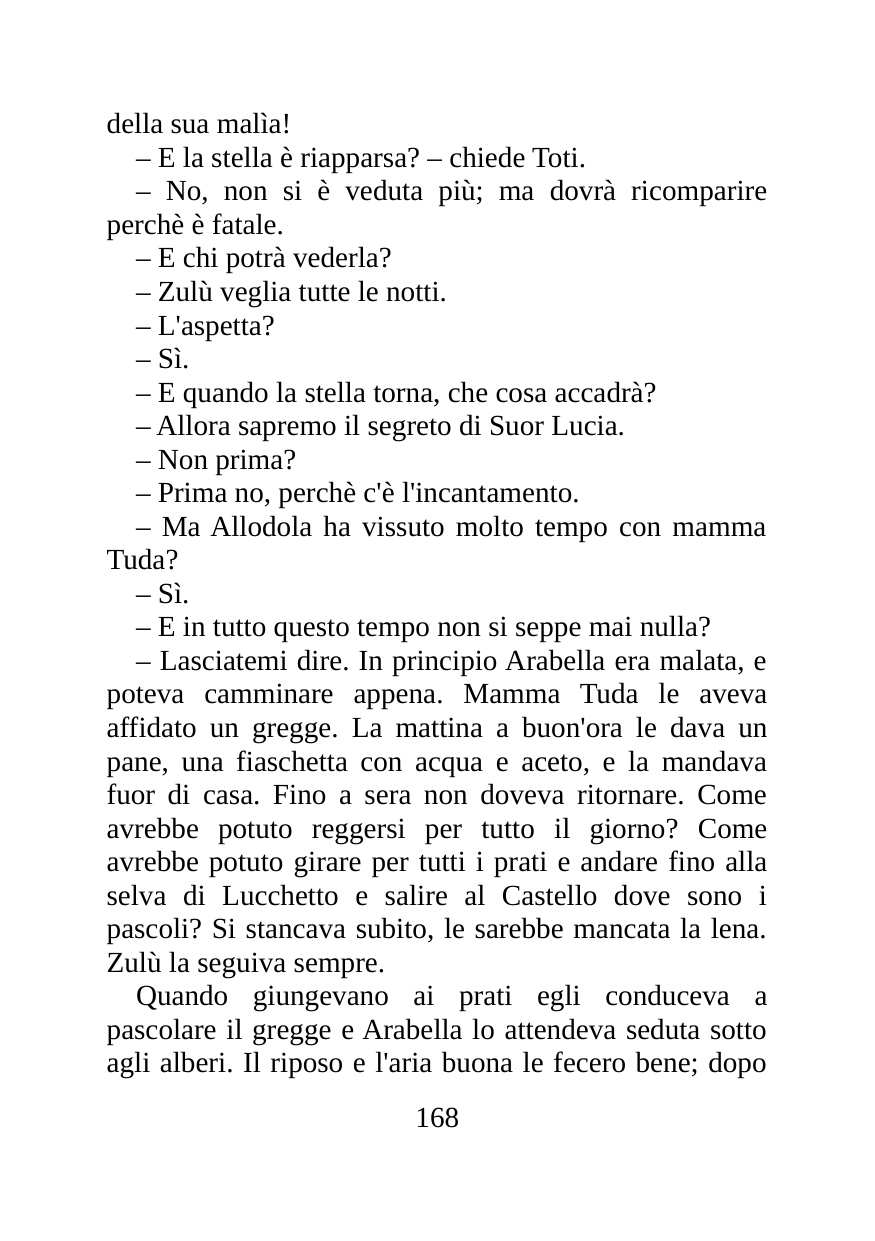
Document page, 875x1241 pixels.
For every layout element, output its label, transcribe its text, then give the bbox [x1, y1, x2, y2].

text ‒ E chi potrà vederla? [106, 241, 768, 274]
text ‒ E quando la stella torna, che cosa accadrà? [106, 375, 768, 408]
text ‒ Zulù veglia tutte le notti. [106, 274, 768, 308]
text ‒ Sì. [106, 576, 768, 609]
text ‒ Allora sapremo il segreto di Suor Lucia. [106, 408, 768, 442]
text ‒ L'aspetta? [106, 308, 768, 341]
text ‒ Prima no, perchè c'è l'incantamento. [106, 475, 768, 509]
text ‒ E la stella è riapparsa? ‒ chiede Toti. [106, 140, 768, 173]
text ‒ Non prima? [106, 442, 768, 475]
text Quando giungevano ai prati egli conduceva a pascolare il gregge e Arabella lo attendeva seduta sotto agli alberi. Il riposo e l'aria buona le fecero bene; dopo [106, 978, 768, 1079]
text ‒ Lasciatemi dire. In principio Arabella era malata, e poteva camminare appena. Mamma Tuda le aveva affidato un gregge. La mattina a buon'ora le dava un pane, una fiaschetta con acqua e aceto, e la mandava fuor di casa. Fino a sera non doveva ritornare. Come avrebbe potuto reggersi per tutto il giorno? Come avrebbe potuto girare per tutti i prati e andare fino alla selva di Lucchetto e salire al Castello dove sono i pascoli? Si stancava subito, le sarebbe mancata la lena. Zulù la seguiva sempre. [106, 643, 768, 978]
text ‒ Sì. [106, 341, 768, 375]
text ‒ Ma Allodola ha vissuto molto tempo con mamma Tuda? [106, 509, 768, 576]
text ‒ No, non si è veduta più; ma dovrà ricomparire perchè è fatale. [106, 173, 768, 241]
text della sua malìa! [106, 106, 768, 140]
text ‒ E in tutto questo tempo non si seppe mai nulla? [106, 609, 768, 643]
